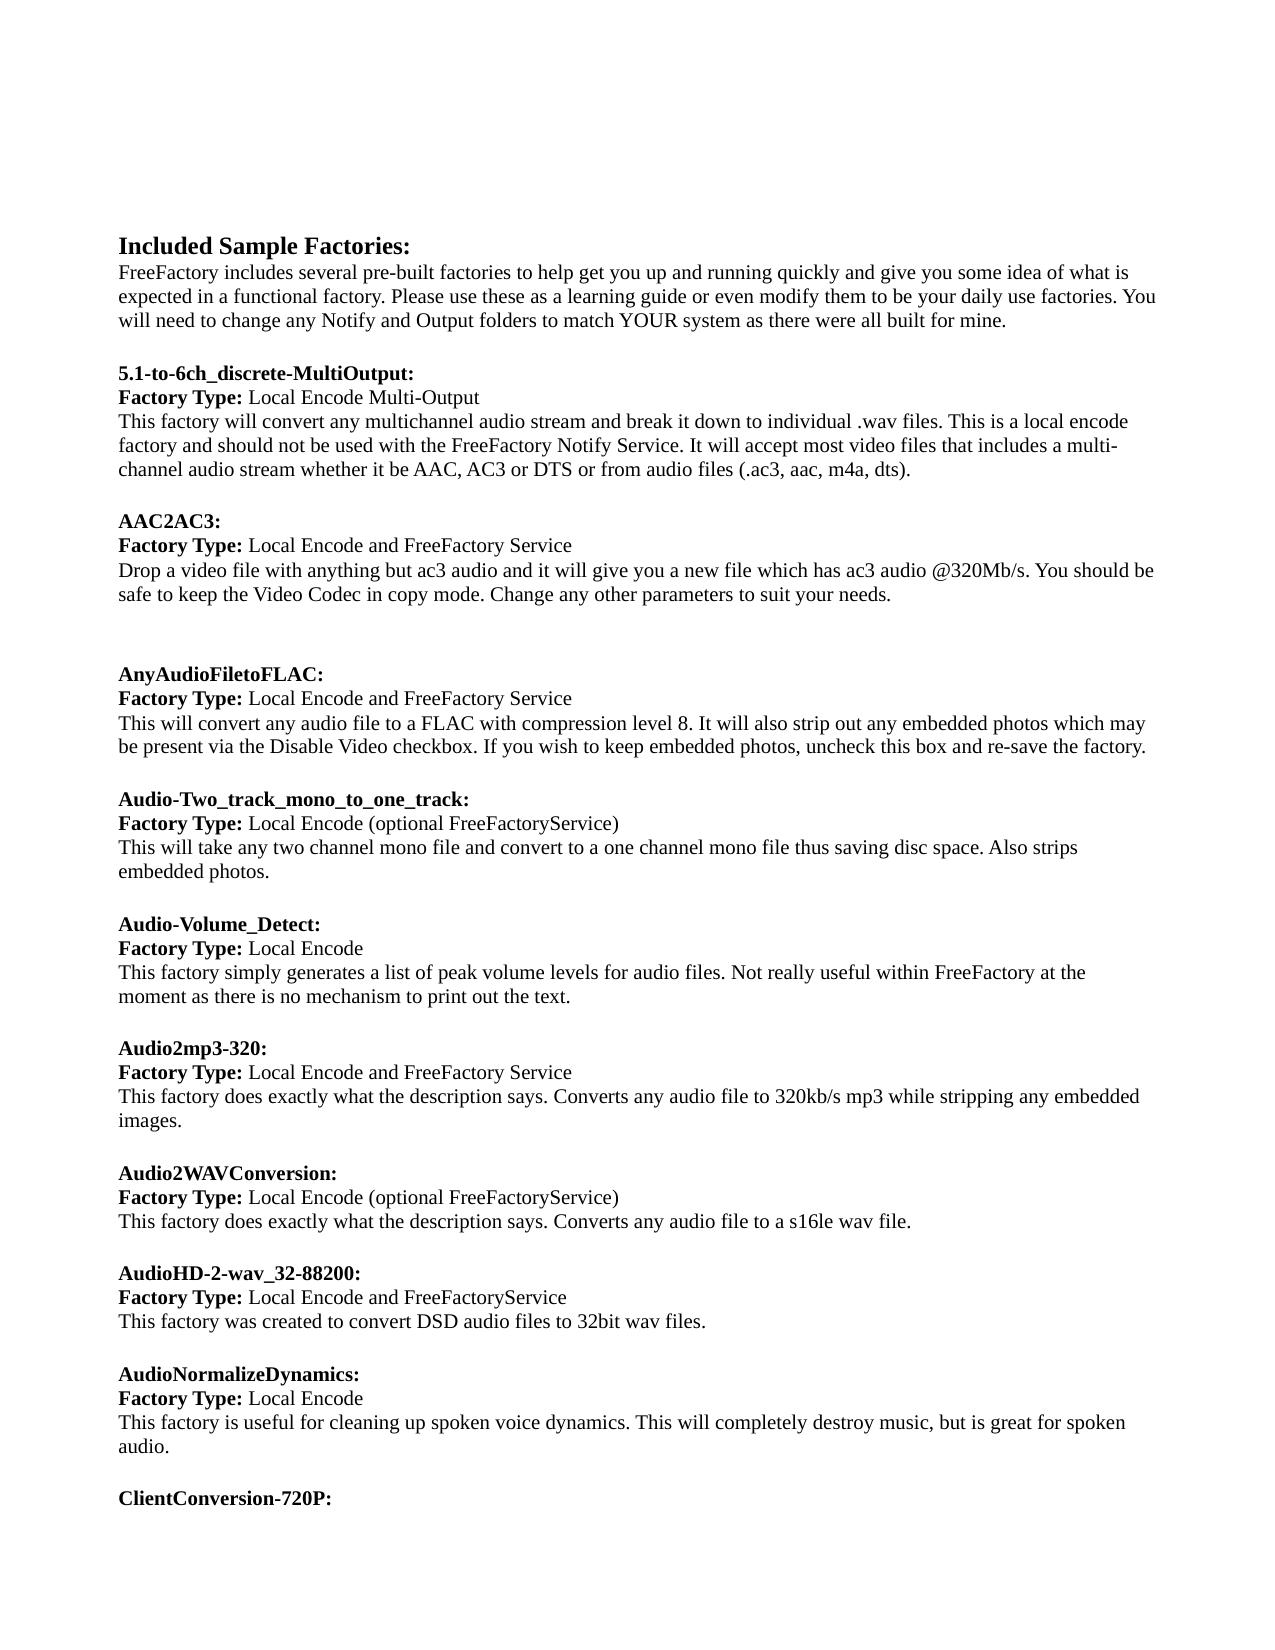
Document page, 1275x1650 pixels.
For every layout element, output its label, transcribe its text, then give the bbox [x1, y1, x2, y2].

text This will convert any audio file to a FLAC with compression level 8. It will also strip out any embedded photos which may be present via the Disable Video checkbox. If you wish to keep embedded photos, uncheck this box and re-save the factory. [118, 710, 1157, 758]
text ClientConversion-720P: [118, 1486, 1157, 1510]
text Factory Type: Local Encode [118, 936, 1157, 959]
text Factory Type: Local Encode and FreeFactory Service [118, 533, 1157, 557]
text This factory does exactly what the description says. Converts any audio file to a s16le wav file. [118, 1209, 1157, 1233]
text AnyAudioFiletoFLAC: [118, 662, 1157, 686]
text Factory Type: Local Encode Multi-Output [118, 385, 1157, 409]
text FreeFactory includes several pre-built factories to help get you up and running quickly and give you some idea of what is expected in a functional factory. Please use these as a learning guide or even modify them to be your daily use factories. You will need to change any Notify and Output folders to match YOUR system as there were all built for mine. [118, 260, 1157, 332]
text This factory is useful for cleaning up spoken voice dynamics. This will completely destroy music, but is great for spoken audio. [118, 1410, 1157, 1458]
text Drop a video file with anything but ac3 audio and it will give you a new file which has ac3 audio @320Mb/s. You should be safe to keep the Video Codec in copy mode. Change any other parameters to suit your needs. [118, 557, 1157, 606]
text This factory does exactly what the description says. Converts any audio file to 320kb/s mp3 while stripping any embedded images. [118, 1084, 1157, 1132]
text Factory Type: Local Encode and FreeFactoryService [118, 1285, 1157, 1309]
text This factory was created to convert DSD audio files to 32bit wav files. [118, 1309, 1157, 1333]
text Factory Type: Local Encode (optional FreeFactoryService) [118, 811, 1157, 835]
text This factory simply generates a list of peak volume levels for audio files. Not really useful within FreeFactory at the moment as there is no mechanism to print out the text. [118, 959, 1157, 1008]
text Audio-Two_track_mono_to_one_track: [118, 787, 1157, 811]
text This will take any two channel mono file and convert to a one channel mono file thus saving disc space. Also strips embedded photos. [118, 835, 1157, 883]
text This factory will convert any multichannel audio stream and break it down to individual .wav files. This is a local encode factory and should not be used with the FreeFactory Notify Service. It will accept most video files that includes a multi-channel audio stream whether it be AAC, AC3 or DTS or from audio files (.ac3, aac, m4a, dts). [118, 409, 1157, 481]
text Audio2mp3-320: [118, 1036, 1157, 1060]
text AAC2AC3: [118, 509, 1157, 533]
text Factory Type: Local Encode (optional FreeFactoryService) [118, 1185, 1157, 1209]
text AudioNormalizeDynamics: [118, 1362, 1157, 1386]
text Factory Type: Local Encode [118, 1386, 1157, 1410]
text Factory Type: Local Encode and FreeFactory Service [118, 1060, 1157, 1084]
text 5.1-to-6ch_discrete-MultiOutput: [118, 361, 1157, 385]
text AudioHD-2-wav_32-88200: [118, 1261, 1157, 1285]
text Included Sample Factories: [118, 231, 1157, 260]
text Audio2WAVConversion: [118, 1161, 1157, 1185]
text Audio-Volume_Detect: [118, 911, 1157, 936]
text Factory Type: Local Encode and FreeFactory Service [118, 686, 1157, 710]
